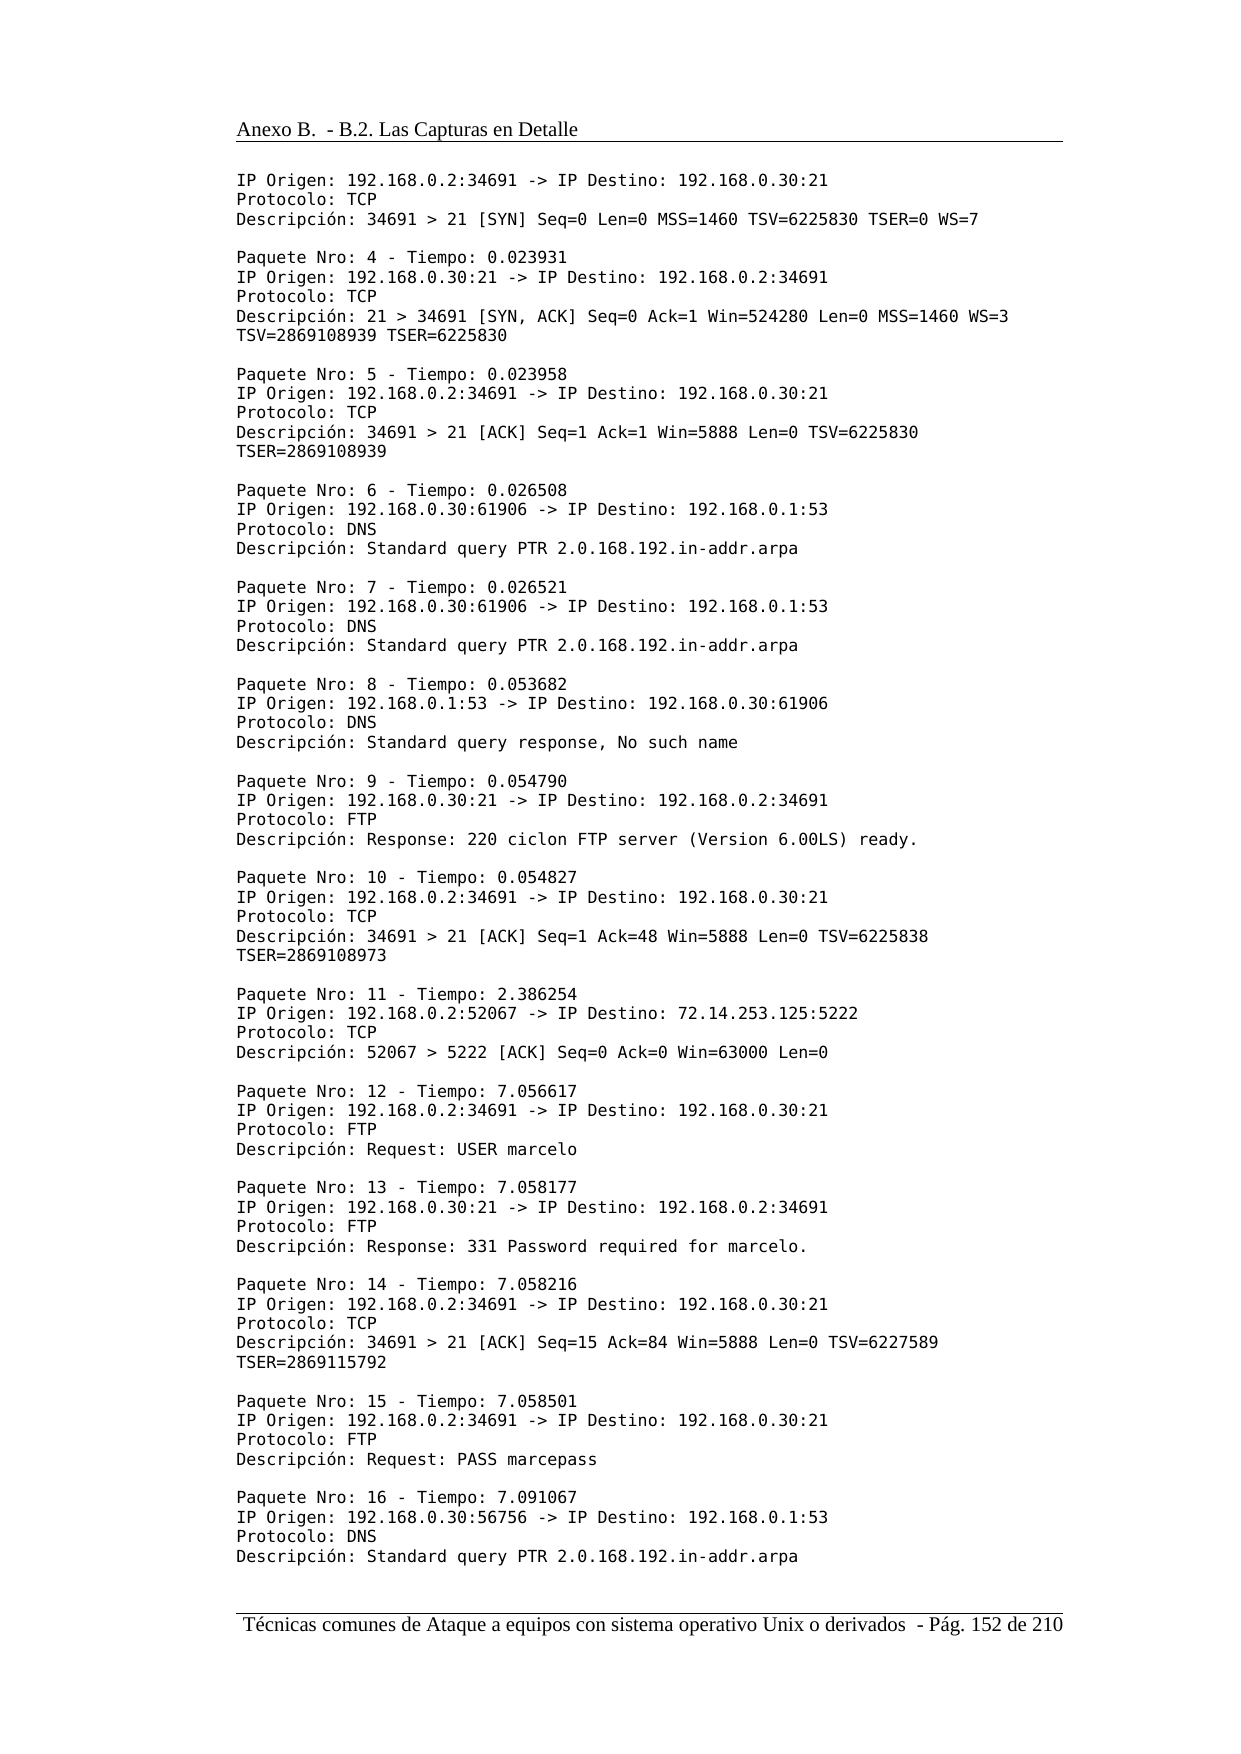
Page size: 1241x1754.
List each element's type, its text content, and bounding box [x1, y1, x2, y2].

text Protocolo: TCP [236, 907, 1063, 927]
text Descripción: Standard query PTR 2.0.168.192.in-addr.arpa [236, 539, 1063, 558]
text IP Origen: 192.168.0.30:21 -> IP Destino: 192.168.0.2:34691 [236, 1198, 1063, 1217]
text Descripción: Standard query PTR 2.0.168.192.in-addr.arpa [236, 636, 1063, 655]
text IP Origen: 192.168.0.2:52067 -> IP Destino: 72.14.253.125:5222 [236, 1004, 1063, 1023]
text Descripción: Standard query response, No such name [236, 733, 1063, 752]
text Protocolo: FTP [236, 1120, 1063, 1140]
text Paquete Nro: 7 - Tiempo: 0.026521 [236, 578, 1063, 597]
text Protocolo: DNS [236, 617, 1063, 636]
text Protocolo: DNS [236, 520, 1063, 539]
text Protocolo: FTP [236, 1430, 1063, 1450]
text Paquete Nro: 12 - Tiempo: 7.056617 [236, 1082, 1063, 1101]
text Descripción: 34691 > 21 [ACK] Seq=1 Ack=1 Win=5888 Len=0 TSV=6225830 TSER=2869108939 [236, 423, 1063, 462]
text Protocolo: TCP [236, 1023, 1063, 1043]
text Paquete Nro: 11 - Tiempo: 2.386254 [236, 985, 1063, 1004]
text Descripción: 34691 > 21 [ACK] Seq=1 Ack=48 Win=5888 Len=0 TSV=6225838 TSER=2869108973 [236, 927, 1063, 965]
text Descripción: 34691 > 21 [ACK] Seq=15 Ack=84 Win=5888 Len=0 TSV=6227589 TSER=2869115792 [236, 1333, 1063, 1372]
text IP Origen: 192.168.0.30:61906 -> IP Destino: 192.168.0.1:53 [236, 500, 1063, 520]
text Protocolo: FTP [236, 810, 1063, 830]
text Descripción: Response: 331 Password required for marcelo. [236, 1237, 1063, 1256]
text IP Origen: 192.168.0.2:34691 -> IP Destino: 192.168.0.30:21 [236, 384, 1063, 403]
text Protocolo: TCP [236, 1314, 1063, 1333]
text Protocolo: TCP [236, 190, 1063, 210]
text Descripción: Response: 220 ciclon FTP server (Version 6.00LS) ready. [236, 830, 1063, 849]
text IP Origen: 192.168.0.30:56756 -> IP Destino: 192.168.0.1:53 [236, 1508, 1063, 1527]
text Paquete Nro: 15 - Tiempo: 7.058501 [236, 1392, 1063, 1411]
text Paquete Nro: 13 - Tiempo: 7.058177 [236, 1178, 1063, 1198]
text IP Origen: 192.168.0.2:34691 -> IP Destino: 192.168.0.30:21 [236, 888, 1063, 907]
text Paquete Nro: 14 - Tiempo: 7.058216 [236, 1275, 1063, 1295]
text Paquete Nro: 4 - Tiempo: 0.023931 [236, 248, 1063, 268]
text Protocolo: DNS [236, 1527, 1063, 1547]
text Protocolo: FTP [236, 1217, 1063, 1237]
text IP Origen: 192.168.0.2:34691 -> IP Destino: 192.168.0.30:21 [236, 1295, 1063, 1314]
text IP Origen: 192.168.0.2:34691 -> IP Destino: 192.168.0.30:21 [236, 1101, 1063, 1120]
text IP Origen: 192.168.0.30:21 -> IP Destino: 192.168.0.2:34691 [236, 268, 1063, 287]
text Paquete Nro: 9 - Tiempo: 0.054790 [236, 772, 1063, 791]
text IP Origen: 192.168.0.30:21 -> IP Destino: 192.168.0.2:34691 [236, 791, 1063, 810]
text Paquete Nro: 16 - Tiempo: 7.091067 [236, 1488, 1063, 1508]
text Paquete Nro: 6 - Tiempo: 0.026508 [236, 481, 1063, 500]
text Descripción: 21 > 34691 [SYN, ACK] Seq=0 Ack=1 Win=524280 Len=0 MSS=1460 WS=3 TSV=2869108939 TSER=6225830 [236, 307, 1063, 345]
text IP Origen: 192.168.0.2:34691 -> IP Destino: 192.168.0.30:21 [236, 1411, 1063, 1430]
text IP Origen: 192.168.0.1:53 -> IP Destino: 192.168.0.30:61906 [236, 694, 1063, 713]
text Descripción: Request: PASS marcepass [236, 1450, 1063, 1469]
text Protocolo: DNS [236, 713, 1063, 733]
text IP Origen: 192.168.0.2:34691 -> IP Destino: 192.168.0.30:21 [236, 171, 1063, 190]
text Descripción: 34691 > 21 [SYN] Seq=0 Len=0 MSS=1460 TSV=6225830 TSER=0 WS=7 [236, 210, 1063, 229]
text Paquete Nro: 10 - Tiempo: 0.054827 [236, 868, 1063, 888]
text Descripción: 52067 > 5222 [ACK] Seq=0 Ack=0 Win=63000 Len=0 [236, 1043, 1063, 1062]
text Descripción: Standard query PTR 2.0.168.192.in-addr.arpa [236, 1547, 1063, 1566]
text Protocolo: TCP [236, 287, 1063, 307]
text Paquete Nro: 5 - Tiempo: 0.023958 [236, 365, 1063, 384]
text Descripción: Request: USER marcelo [236, 1140, 1063, 1159]
text Paquete Nro: 8 - Tiempo: 0.053682 [236, 675, 1063, 694]
text Protocolo: TCP [236, 403, 1063, 423]
text IP Origen: 192.168.0.30:61906 -> IP Destino: 192.168.0.1:53 [236, 597, 1063, 617]
